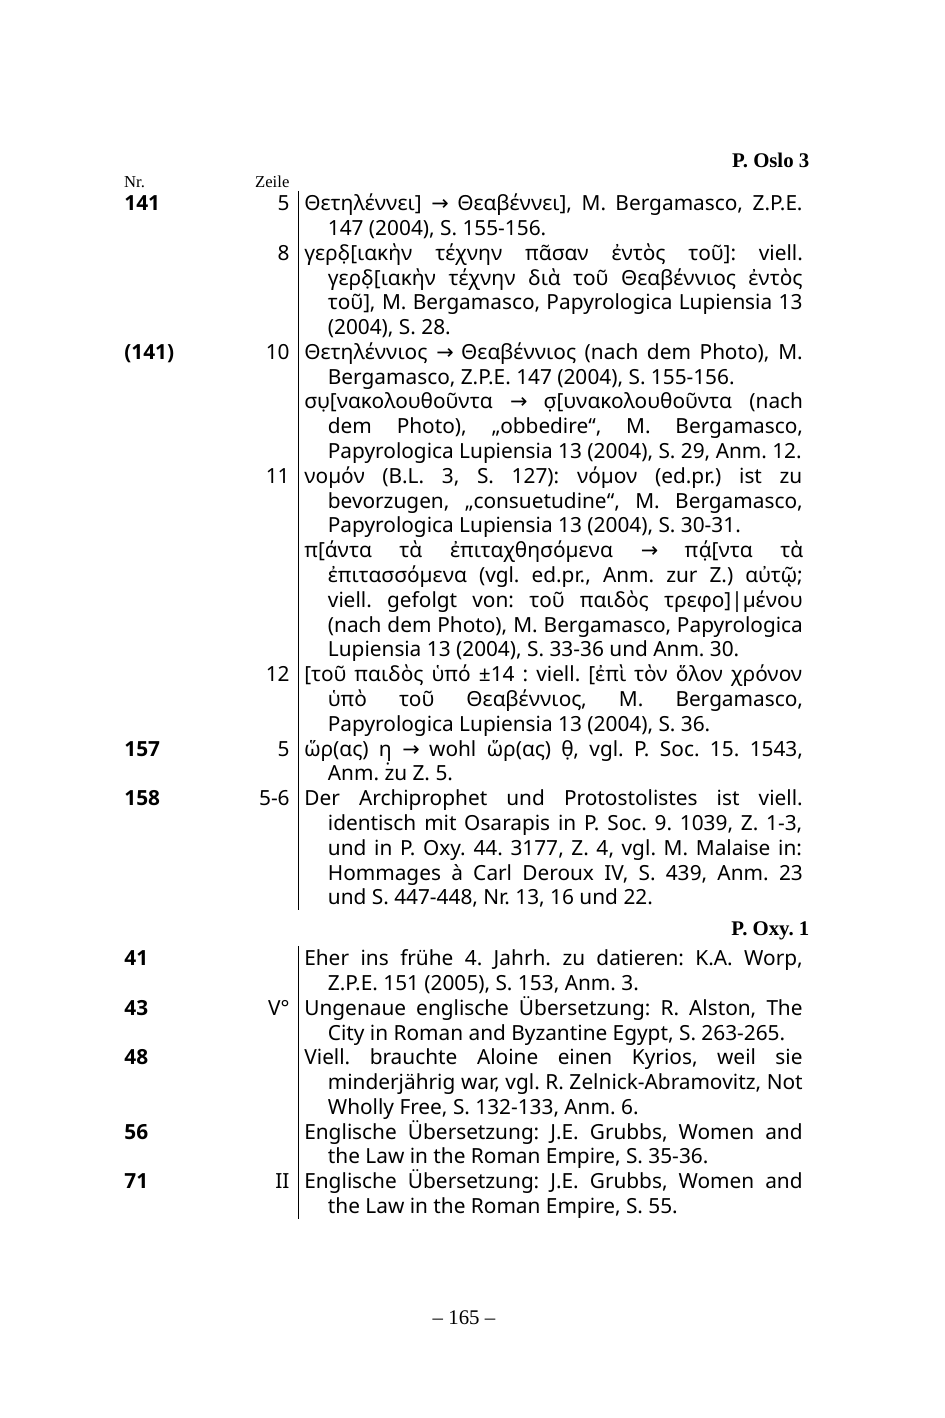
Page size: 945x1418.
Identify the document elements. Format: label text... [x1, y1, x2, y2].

subtitle P. Oxy. 1 [118, 916, 809, 940]
table_cell [207, 389, 298, 463]
table_cell 5 [207, 191, 298, 240]
table_cell [118, 662, 207, 736]
table_cell 11 [207, 464, 298, 538]
table_cell 8 [207, 240, 298, 339]
table_cell 5 [207, 736, 298, 786]
table_cell Der Archiprophet und Protostolistes ist viell. identisch mit Osarapis in P. Soc. 9. 1039, Z. 1-3, und in P. Oxy. 44. 3177, Z. 4, vgl. M. Malaise in: Hommages à Carl Deroux IV, S. 439, Anm. 23 und S. 447-448, Nr. 13, 16 und 22. [299, 786, 809, 910]
table_cell II [207, 1169, 298, 1218]
table_cell [207, 538, 298, 662]
table_cell Ungenaue englische Übersetzung: R. Alston, The City in Roman and Byzantine Egypt, S. 263-265. [299, 995, 809, 1045]
table_cell 56 [118, 1119, 298, 1169]
table_cell ὥρ(ας) η̣ → wohl ὥρ(ας) θ̣, vgl. P. Soc. 15. 1543, Anm. zu Z. 5. [299, 736, 809, 786]
table_cell Englische Übersetzung: J.E. Grubbs, Women and the Law in the Roman Empire, S. 55. [299, 1169, 809, 1218]
table_header 41 [118, 946, 298, 995]
table_cell π[άντα τὰ ἐπιταχθησόμενα → πά̣[ντα τὰ ἐπιτασσόμενα (vgl. ed.pr., Anm. zur Z.) αὐτῷ; viell. gefolgt von: τοῦ παιδὸς τρεφο]|μένου (nach dem Photo), M. Bergamasco, Papyrologica Lupiensia 13 (2004), S. 33-36 und Anm. 30. [299, 538, 809, 662]
table_cell 10 [207, 340, 298, 389]
table_cell 12 [207, 662, 298, 736]
table_cell 157 [118, 736, 207, 786]
table_cell Englische Übersetzung: J.E. Grubbs, Women and the Law in the Roman Empire, S. 35-36. [299, 1119, 809, 1169]
table_cell (141) [118, 340, 207, 389]
table_cell 141 [118, 191, 207, 240]
table_cell συ̣[νακολουθοῦντα → σ̣[υνακολουθοῦντα (nach dem Photo), „obbedire“, M. Bergamasco, Papyrologica Lupiensia 13 (2004), S. 29, Anm. 12. [299, 389, 809, 463]
table_cell 158 [118, 786, 207, 910]
table_cell Θετηλέννει] → Θεαβέννει], M. Bergamasco, Z.P.E. 147 (2004), S. 155-156. [299, 191, 809, 240]
table_header Eher ins frühe 4. Jahrh. zu datieren: K.A. Worp, Z.P.E. 151 (2005), S. 153, Anm. 3. [299, 946, 809, 995]
table_cell Viell. brauchte Aloine einen Kyrios, weil sie minderjährig war, vgl. R. Zelnick-Abramovitz, Not Wholly Free, S. 132-133, Anm. 6. [299, 1045, 809, 1119]
table_cell [118, 240, 207, 339]
table_cell [118, 464, 207, 538]
table_cell νομόν (B.L. 3, S. 127): νόμον (ed.pr.) ist zu bevorzugen, „consuetudine“, M. Bergamasco, Papyrologica Lupiensia 13 (2004), S. 30-31. [299, 464, 809, 538]
table_cell 48 [118, 1045, 298, 1119]
table_cell [118, 389, 207, 463]
table_cell [118, 538, 207, 662]
table_cell Θετηλέννιος → Θεαβέννιος (nach dem Photo), M. Bergamasco, Z.P.E. 147 (2004), S. 155-156. [299, 340, 809, 389]
table_cell γερδ̣[ιακὴν τέχνην πᾶσαν ἐντὸς τοῦ]: viell. γερδ̣[ιακὴν τέχνην διὰ τοῦ Θεαβέννιος ἐντὸς τοῦ], M. Bergamasco, Papyrologica Lupiensia 13 (2004), S. 28. [299, 240, 809, 339]
table_cell 5-6 [207, 786, 298, 910]
table_cell 43 [118, 995, 207, 1045]
table_cell [τοῦ παιδὸς ὑπό ±14 : viell. [ἐπὶ τὸν ὅλον χρόνον ὑπὸ τοῦ Θεαβέννιος, M. Bergamasco, Papyrologica Lupiensia 13 (2004), S. 36. [299, 662, 809, 736]
table_cell 71 [118, 1169, 207, 1218]
table_cell V° [207, 995, 298, 1045]
